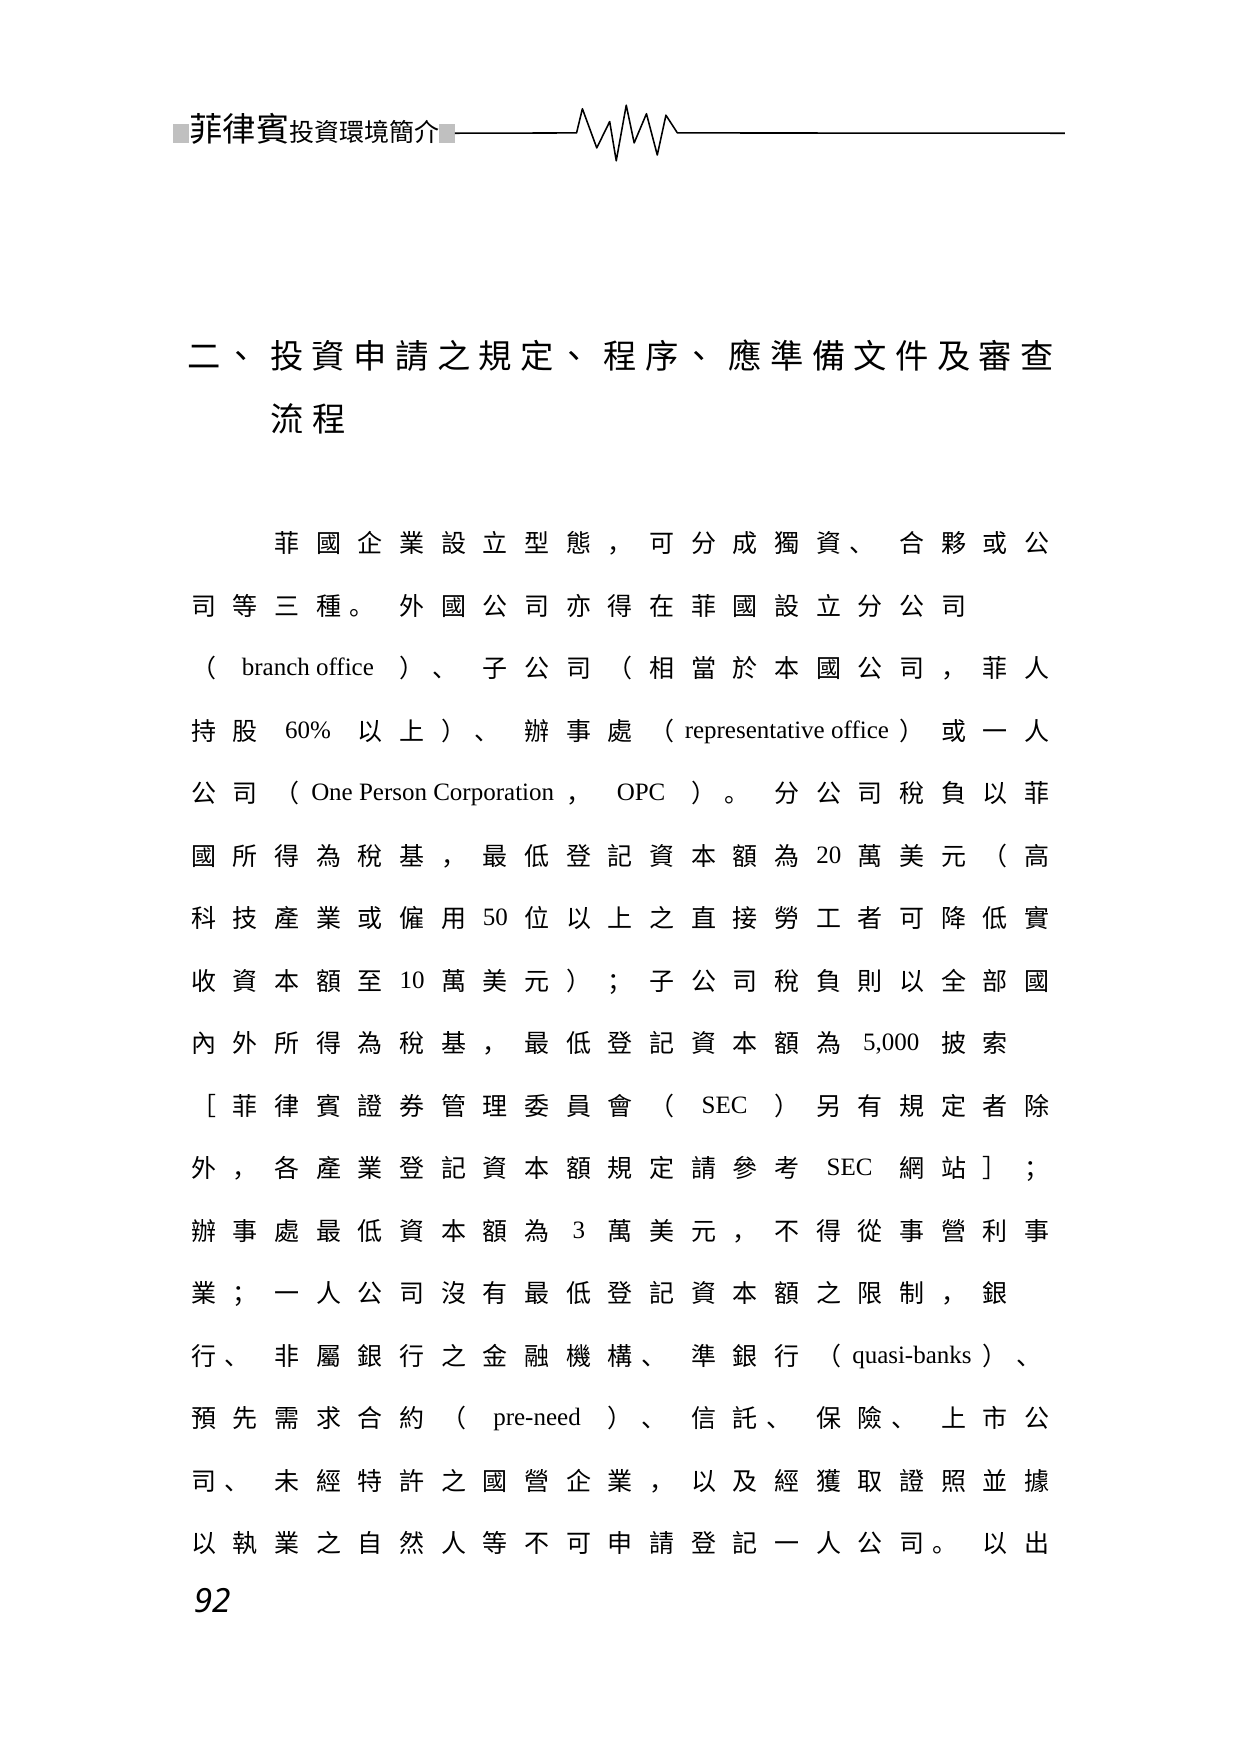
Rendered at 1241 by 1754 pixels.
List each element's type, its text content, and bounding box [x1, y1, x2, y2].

text 二、投資申請之規定、程序、應準備文件及審查流程 [183, 313, 1058, 438]
text 菲國企業設立型態，可分成獨資、合夥或公司等三種。外國公司亦得在菲國設立分公司（branch office）、子公司（相當於本國公司，菲人持股60%以上）、辦事處（representative office）或一人公司（One Person Corporation，OPC）。分公司稅負以菲國所得為稅基，最低登記資本額為20萬美元（高科技產業或僱用50位以上之直接勞工者可降低實收資本額至10萬美元）；子公司稅負則以全部國內外所得為稅基，最低登記資本額為5,000披索［菲律賓證券管理委員會（SEC）另有規定者除外，各產業登記資本額規定請參考SEC網站］；辦事處最低資本額為3萬美元，不得從事營利事業；一人公司沒有最低登記資本額之限制，銀行、非屬銀行之金融機構、準銀行（quasi-banks）、預先需求合約（pre-need）、信託、保險、上市公司、未經特許之國營企業，以及經獲取證照並據以執業之自然人等不可申請登記一人公司。以出 [183, 500, 1058, 1563]
